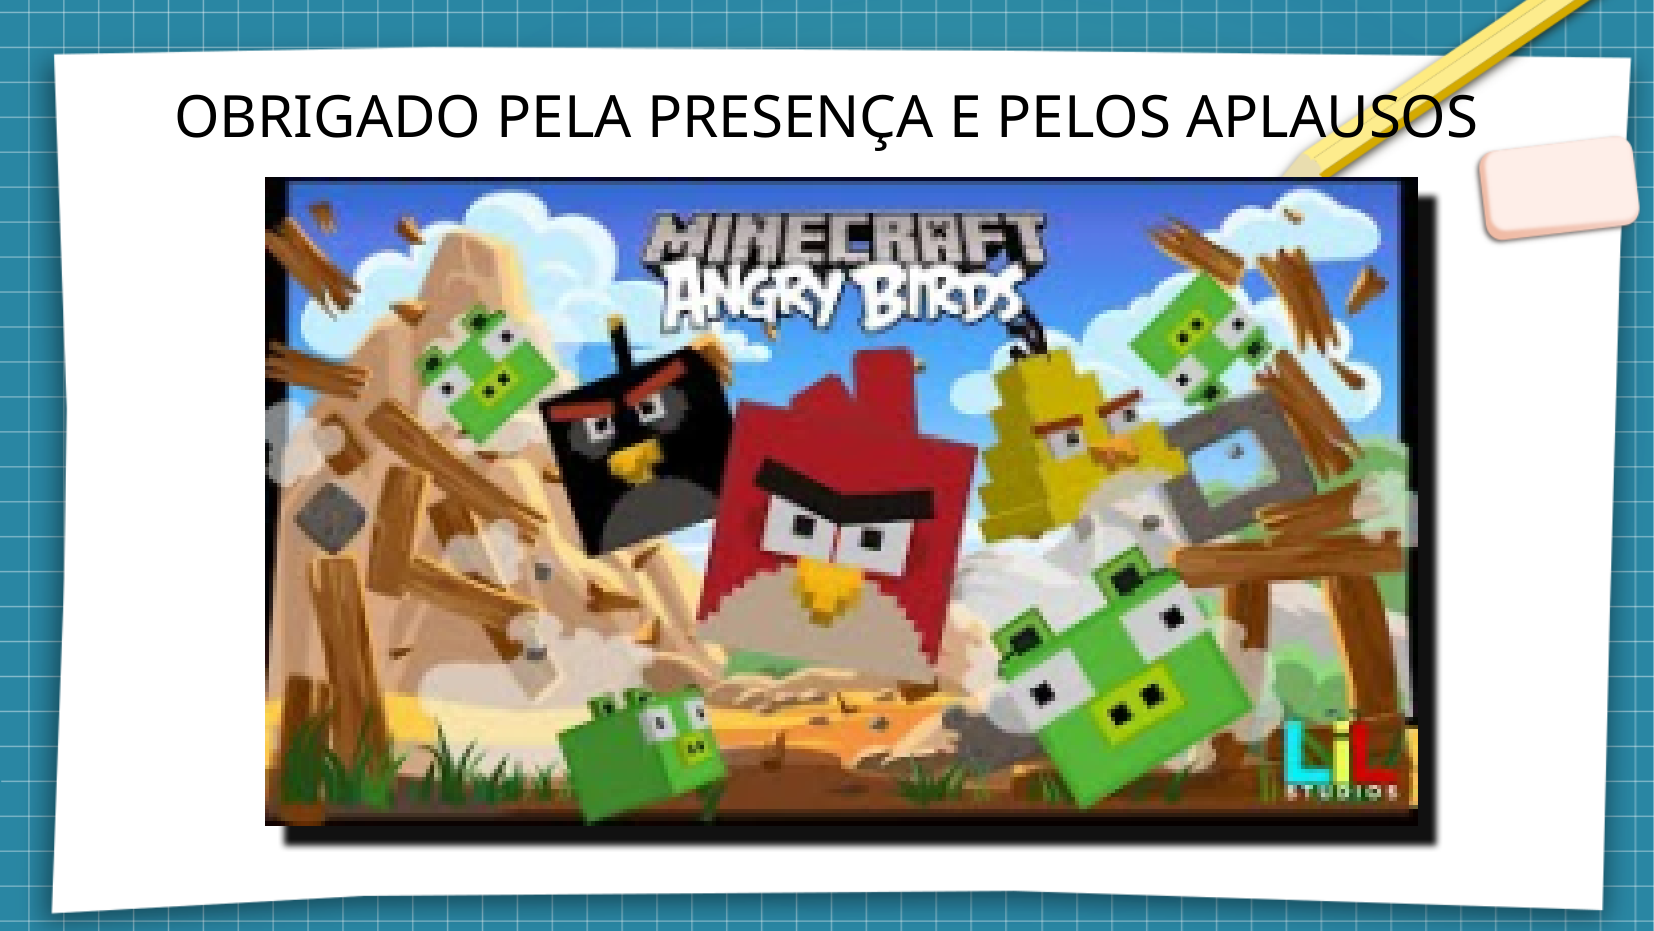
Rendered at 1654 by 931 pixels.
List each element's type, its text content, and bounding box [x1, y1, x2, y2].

title OBRIGADO PELA PRESENÇA E PELOS APLAUSOS [82, 37, 1571, 193]
picture [0, 0, 1654, 931]
